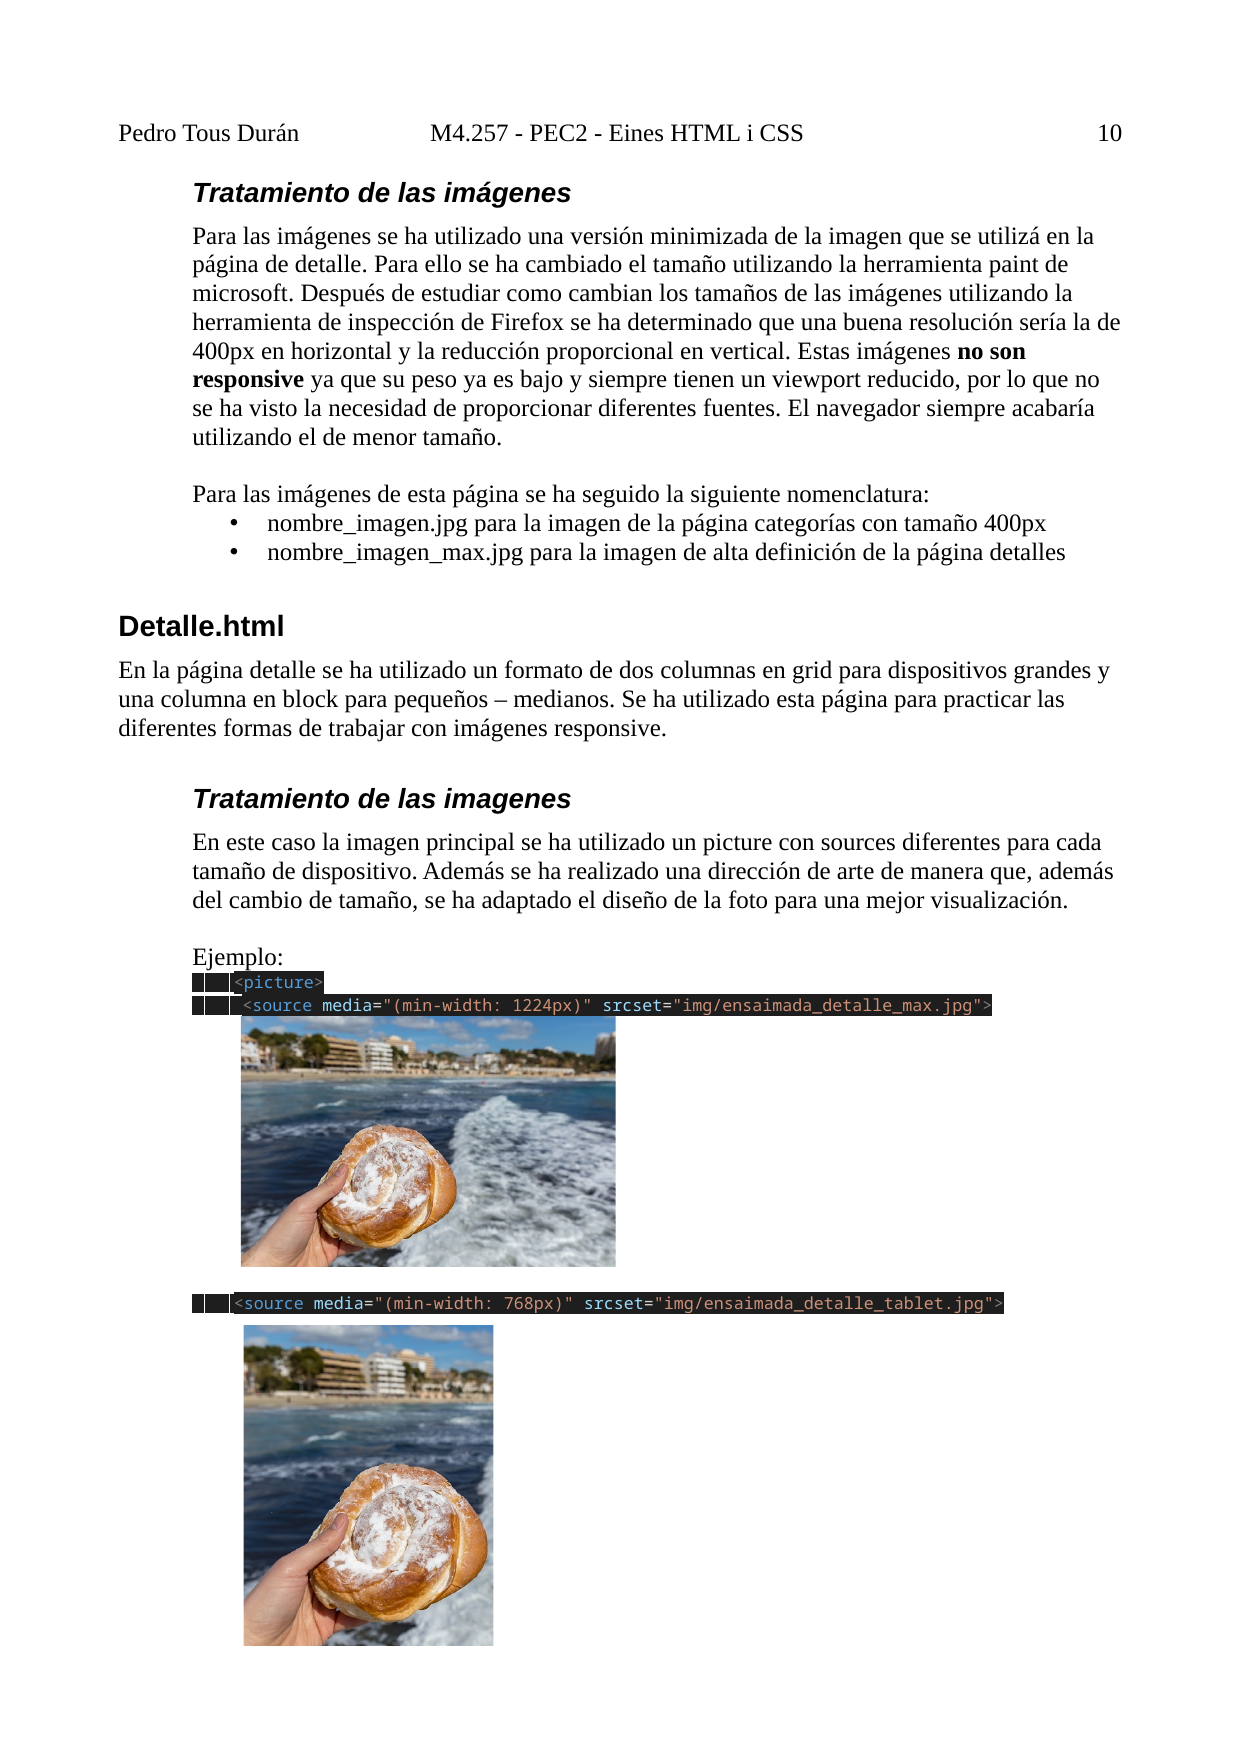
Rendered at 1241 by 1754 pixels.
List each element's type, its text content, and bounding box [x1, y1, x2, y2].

text Ejemplo: [192, 942, 1122, 971]
text En este caso la imagen principal se ha utilizado un picture con sources diferentes para cada tamaño de dispositivo. Además se ha realizado una dirección de arte de manera que, además del cambio de tamaño, se ha adaptado el diseño de la foto para una mejor visualización. [192, 827, 1122, 913]
text En la página detalle se ha utilizado un formato de dos columnas en grid para dispositivos grandes y una columna en block para pequeños – medianos. Se ha utilizado esta página para practicar las diferentes formas de trabajar con imágenes responsive. [118, 655, 1122, 742]
subtitle Detalle.html [118, 609, 1122, 643]
picture [243, 1325, 494, 1646]
text <picture> [192, 971, 1122, 994]
text Para las imágenes de esta página se ha seguido la siguiente nomenclatura: [192, 479, 1122, 508]
list nombre_imagen_max.jpg para la imagen de alta definición de la página detalles [229, 537, 1122, 566]
text <source media="(min-width: 768px)" srcset="img/ensaimada_detalle_tablet.jpg"> [192, 1292, 1122, 1314]
subtitle Tratamiento de las imágenes [192, 176, 1122, 208]
list nombre_imagen.jpg para la imagen de la página categorías con tamaño 400px [229, 508, 1122, 537]
picture [240, 1016, 616, 1267]
subtitle Tratamiento de las imagenes [192, 783, 1122, 815]
text <source media="(min-width: 1224px)" srcset="img/ensaimada_detalle_max.jpg"> [192, 994, 1122, 1016]
text Para las imágenes se ha utilizado una versión minimizada de la imagen que se utilizá en la página de detalle. Para ello se ha cambiado el tamaño utilizando la herramienta paint de microsoft. Después de estudiar como cambian los tamaños de las imágenes utilizando la herramienta de inspección de Firefox se ha determinado que una buena resolución sería la de 400px en horizontal y la reducción proporcional en vertical. Estas imágenes no son responsive ya que su peso ya es bajo y siempre tienen un viewport reducido, por lo que no se ha visto la necesidad de proporcionar diferentes fuentes. El navegador siempre acabaría utilizando el de menor tamaño. [192, 221, 1122, 451]
